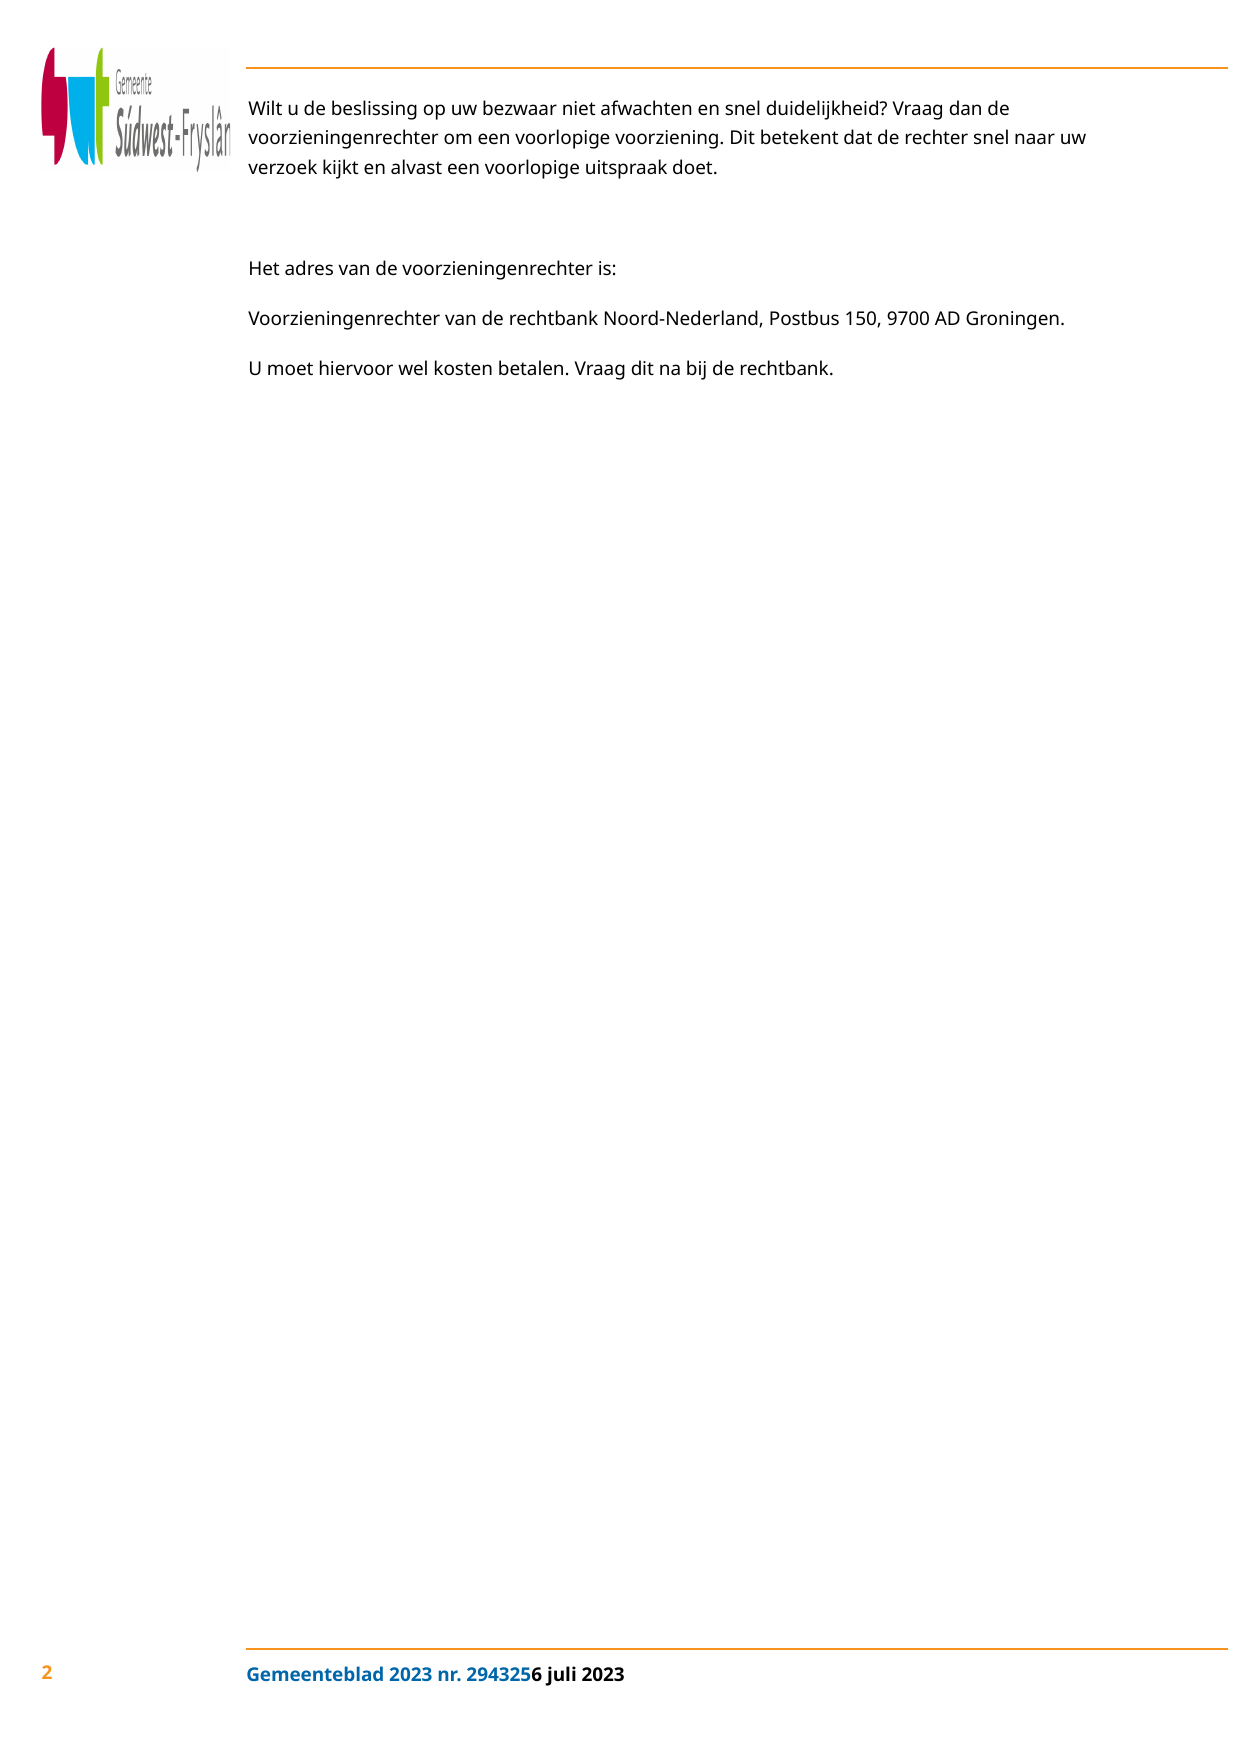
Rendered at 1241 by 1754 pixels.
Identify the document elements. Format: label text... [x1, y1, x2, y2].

text Voorzieningenrechter van de rechtbank Noord-Nederland, Postbus 150, 9700 AD Groningen. [248, 305, 1152, 331]
text U moet hiervoor wel kosten betalen. Vraag dit na bij de rechtbank. [248, 356, 1152, 381]
text Wilt u de beslissing op uw bezwaar niet afwachten en snel duidelijkheid? Vraag dan de voorzieningenrechter om een voorlopige voorziening. Dit betekent dat de rechter snel naar uw verzoek kijkt en alvast een voorlopige uitspraak doet. [248, 95, 1152, 180]
text Het adres van de voorzieningenrechter is: [248, 255, 1152, 281]
picture [41, 47, 231, 172]
